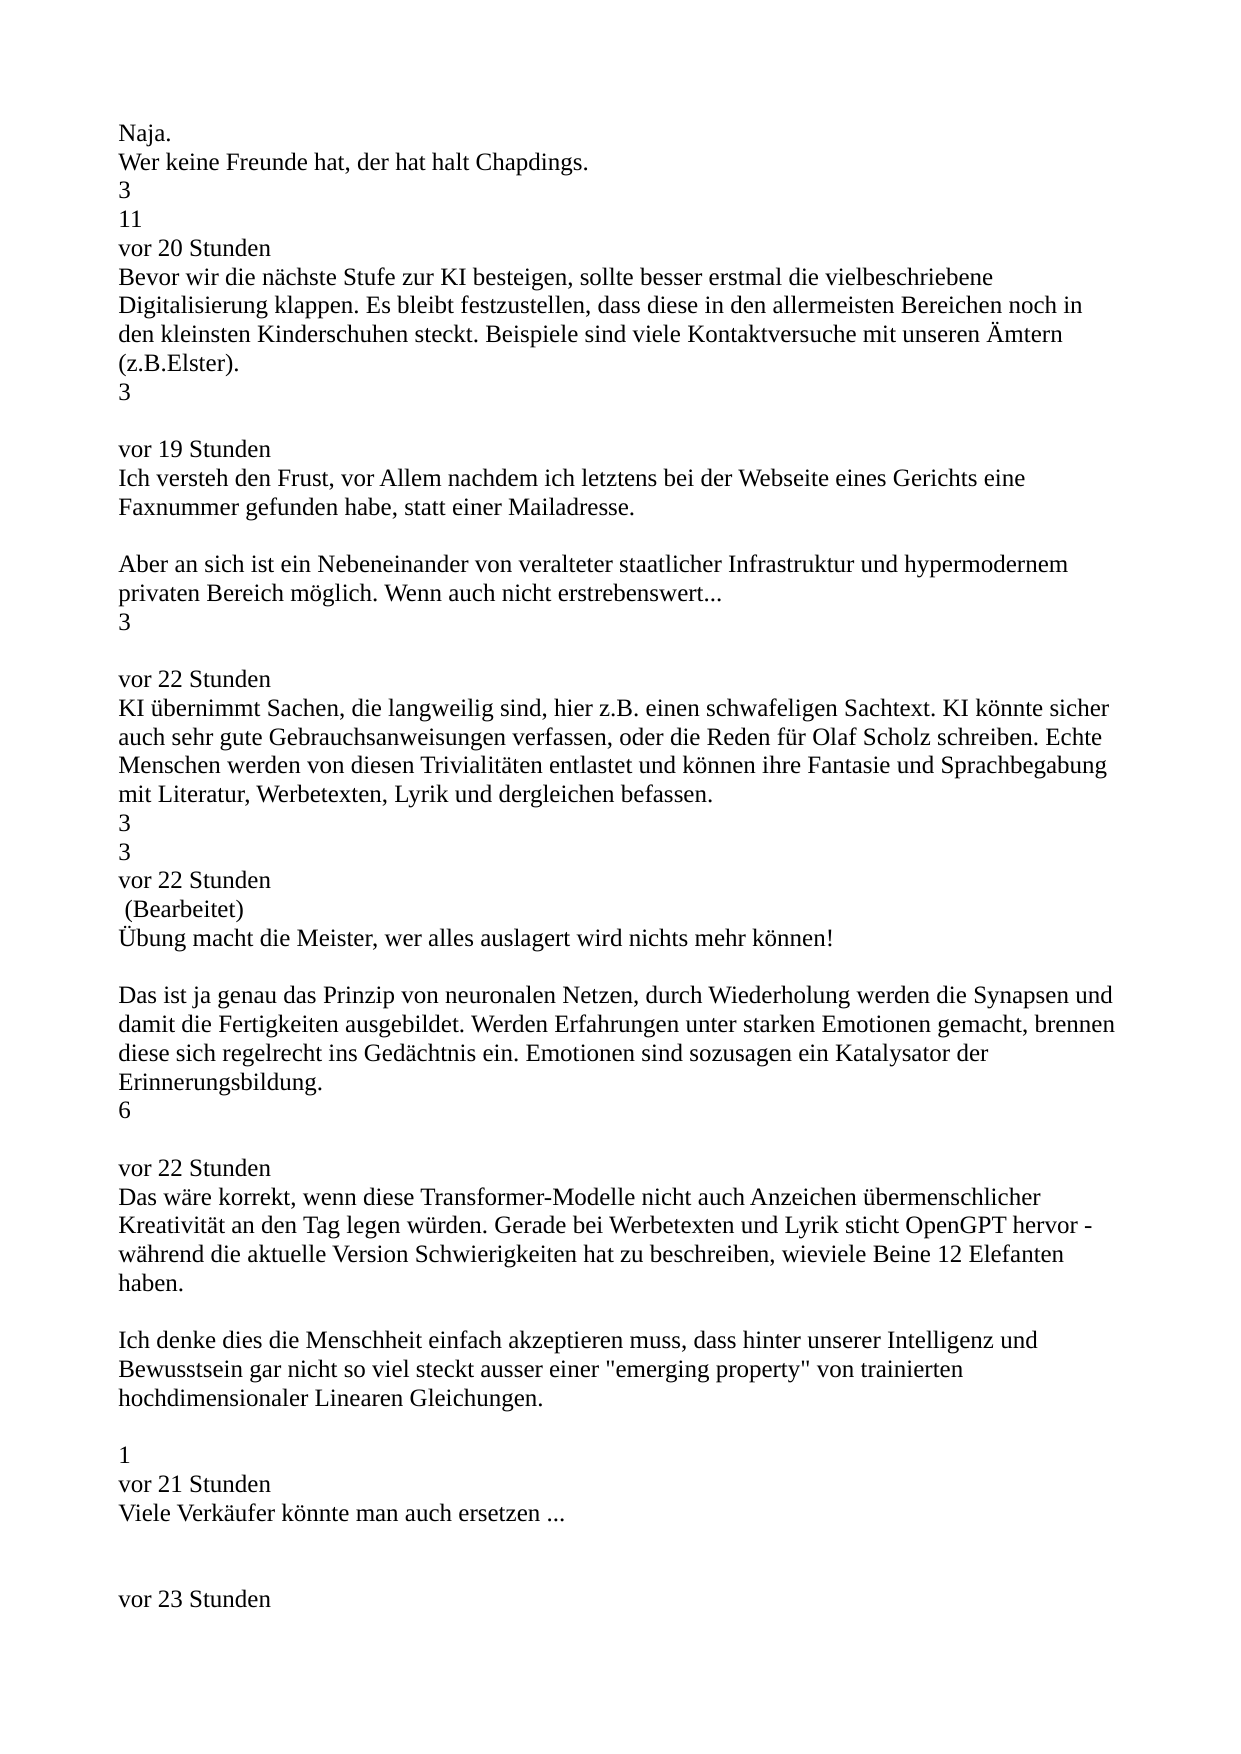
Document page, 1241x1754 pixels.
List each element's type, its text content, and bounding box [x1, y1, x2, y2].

text KI übernimmt Sachen, die langweilig sind, hier z.B. einen schwafeligen Sachtext. KI könnte sicher auch sehr gute Gebrauchsanweisungen verfassen, oder die Reden für Olaf Scholz schreiben. Echte Menschen werden von diesen Trivialitäten entlastet und können ihre Fantasie und Sprachbegabung mit Literatur, Werbetexten, Lyrik und dergleichen befassen. [118, 693, 1122, 808]
text 3 [118, 377, 1122, 406]
text Aber an sich ist ein Nebeneinander von veralteter staatlicher Infrastruktur und hypermodernem privaten Bereich möglich. Wenn auch nicht erstrebenswert... [118, 549, 1122, 607]
text Bevor wir die nächste Stufe zur KI besteigen, sollte besser erstmal die vielbeschriebene Digitalisierung klappen. Es bleibt festzustellen, dass diese in den allermeisten Bereichen noch in den kleinsten Kinderschuhen steckt. Beispiele sind viele Kontaktversuche mit unseren Ämtern (z.B.Elster). [118, 262, 1122, 377]
text Ich versteh den Frust, vor Allem nachdem ich letztens bei der Webseite eines Gerichts eine Faxnummer gefunden habe, statt einer Mailadresse. [118, 463, 1122, 521]
text vor 22 Stunden [118, 866, 1122, 894]
text Wer keine Freunde hat, der hat halt Chapdings. [118, 147, 1122, 176]
text 11 [118, 204, 1122, 233]
text vor 19 Stunden [118, 434, 1122, 463]
text (Bearbeitet) [118, 894, 1122, 923]
text vor 21 Stunden [118, 1469, 1122, 1498]
text Das ist ja genau das Prinzip von neuronalen Netzen, durch Wiederholung werden die Synapsen und damit die Fertigkeiten ausgebildet. Werden Erfahrungen unter starken Emotionen gemacht, brennen diese sich regelrecht ins Gedächtnis ein. Emotionen sind sozusagen ein Katalysator der Erinnerungsbildung. [118, 981, 1122, 1096]
text vor 23 Stunden [118, 1584, 1122, 1613]
text vor 22 Stunden [118, 664, 1122, 693]
text 3 [118, 837, 1122, 866]
text 3 [118, 176, 1122, 204]
text 3 [118, 808, 1122, 837]
text Übung macht die Meister, wer alles auslagert wird nichts mehr können! [118, 923, 1122, 952]
text vor 22 Stunden [118, 1153, 1122, 1182]
text Ich denke dies die Menschheit einfach akzeptieren muss, dass hinter unserer Intelligenz und Bewusstsein gar nicht so viel steckt ausser einer "emerging property" von trainierten hochdimensionaler Linearen Gleichungen. [118, 1326, 1122, 1412]
text 3 [118, 607, 1122, 636]
text Das wäre korrekt, wenn diese Transformer-Modelle nicht auch Anzeichen übermenschlicher Kreativität an den Tag legen würden. Gerade bei Werbetexten und Lyrik sticht OpenGPT hervor - während die aktuelle Version Schwierigkeiten hat zu beschreiben, wieviele Beine 12 Elefanten haben. [118, 1182, 1122, 1297]
text vor 20 Stunden [118, 233, 1122, 262]
text Naja. [118, 118, 1122, 147]
text 6 [118, 1096, 1122, 1124]
text Viele Verkäufer könnte man auch ersetzen ... [118, 1498, 1122, 1527]
text 1 [118, 1441, 1122, 1469]
